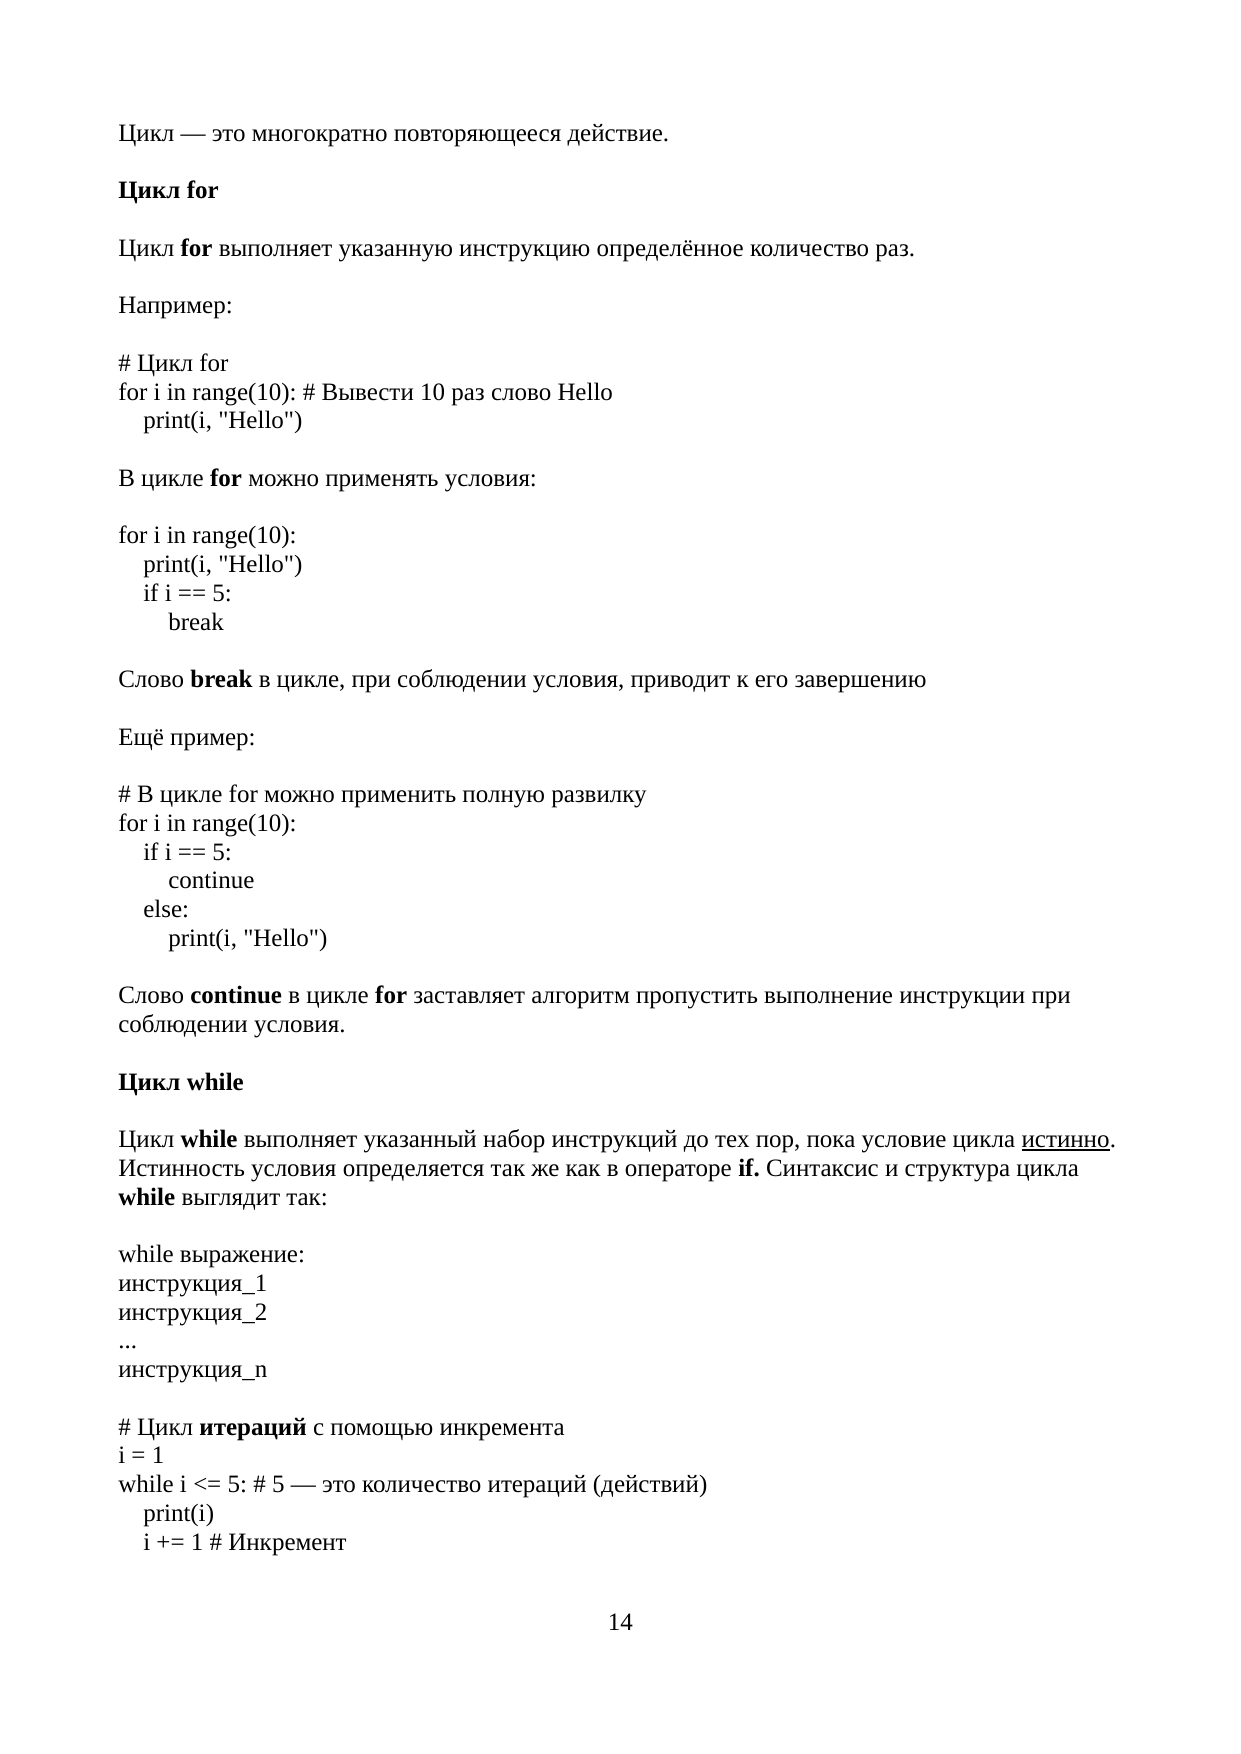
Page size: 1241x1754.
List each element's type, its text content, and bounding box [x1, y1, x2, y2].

text инструкция_1 [118, 1268, 1122, 1297]
text continue [118, 866, 1122, 894]
text Цикл while [118, 1067, 1122, 1096]
text # В цикле for можно применить полную развилку [118, 779, 1122, 808]
text i = 1 [118, 1441, 1122, 1469]
text # Цикл итераций с помощью инкремента [118, 1412, 1122, 1441]
text Слово break в цикле, при соблюдении условия, приводит к его завершению [118, 664, 1122, 693]
text Например: [118, 291, 1122, 319]
text В цикле for можно применять условия: [118, 463, 1122, 492]
text for i in range(10): [118, 808, 1122, 837]
text while выражение: [118, 1239, 1122, 1268]
text print(i, "Hello") [118, 923, 1122, 952]
text if i == 5: [118, 578, 1122, 607]
text # Цикл for [118, 348, 1122, 377]
text for i in range(10): [118, 521, 1122, 549]
text while i <= 5: # 5 — это количество итераций (действий) [118, 1469, 1122, 1498]
text Слово continue в цикле for заставляет алгоритм пропустить выполнение инструкции при соблюдении условия. [118, 981, 1122, 1038]
text for i in range(10): # Вывести 10 раз слово Hello [118, 377, 1122, 406]
text print(i, "Hello") [118, 406, 1122, 434]
text ... [118, 1326, 1122, 1354]
text Цикл — это многократно повторяющееся действие. [118, 118, 1122, 147]
text инструкция_2 [118, 1297, 1122, 1326]
text print(i) [118, 1498, 1122, 1527]
text break [118, 607, 1122, 636]
text Цикл for [118, 176, 1122, 204]
text инструкция_n [118, 1354, 1122, 1383]
text Цикл for выполняет указанную инструкцию определённое количество раз. [118, 233, 1122, 262]
text if i == 5: [118, 837, 1122, 866]
text Ещё пример: [118, 722, 1122, 751]
text print(i, "Hello") [118, 549, 1122, 578]
text else: [118, 894, 1122, 923]
text Цикл while выполняет указанный набор инструкций до тех пор, пока условие цикла истинно. Истинность условия определяется так же как в операторе if. Синтаксис и структура цикла while выглядит так: [118, 1124, 1122, 1211]
text i += 1 # Инкремент [118, 1527, 1122, 1556]
